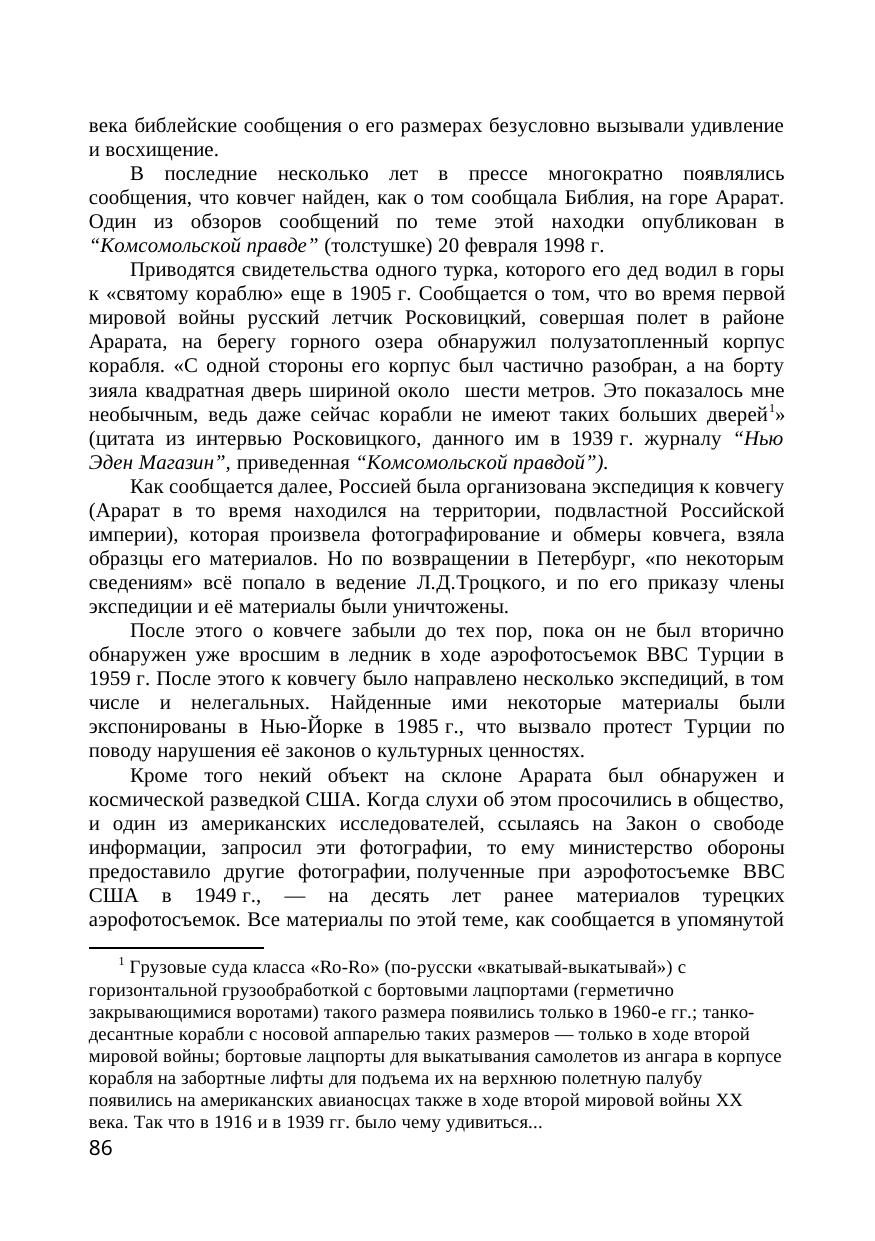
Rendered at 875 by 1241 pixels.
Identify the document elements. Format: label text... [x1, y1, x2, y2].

text Как сообщается далее, Россией была организована экспедиция к ковчегу (Арарат в то время находился на территории, подвластной Российской империи), которая произвела фотографирование и обмеры ковчега, взяла образцы его материалов. Но по возвращении в Петербург, «по некоторым сведениям» всё попало в ведение Л.Д.Троцкого, и по его приказу члены экспедиции и её материалы были уничтожены. [89, 474, 785, 618]
text В последние несколько лет в прессе многократно появлялись сообщения, что ковчег найден, как о том сообщала Библия, на горе Арарат. Один из обзоров сообщений по теме этой находки опубликован в “Комсомольской правде” (толстушке) 20 февраля 1998 г. [89, 161, 785, 257]
text Приводятся свидетельства одного турка, которого его дед водил в горы к «святому кораблю» еще в 1905 г. Сообщается о том, что во время первой мировой войны русский летчик Росковицкий, совершая полет в районе Арарата, на берегу горного озера обнаружил полузатопленный корпус корабля. «С одной стороны его корпус был частично разобран, а на борту зияла квадратная дверь шириной около шести метров. Это показалось мне необычным, ведь даже сейчас корабли не имеют таких больших дверей» (цитата из интервью Росковицкого, данного им в 1939 г. журналу “Нью Эден Магазин”, приведенная “Комсомольской правдой”). [89, 257, 785, 474]
text После этого о ковчеге забыли до тех пор, пока он не был вторично обнаружен уже вросшим в ледник в ходе аэрофотосъемок ВВС Турции в 1959 г. После этого к ковчегу было направлено несколько экспедиций, в том числе и нелегальных. Найденные ими некоторые материалы были экспонированы в Нью-Йорке в 1985 г., что вызвало протест Турции по поводу нарушения её законов о культурных ценностях. [89, 618, 785, 762]
text века библейские сообщения о его размерах безусловно вызывали удивление и восхищение. [89, 113, 785, 161]
text Грузовые суда класса «Ro-Ro» (по-русски «вкатывай-выкатывай») с горизонтальной грузообработкой с бортовыми лацпортами (герметично закрывающимися воротами) такого размера появились только в 1960‑е гг.; танко-десантные корабли с носовой аппарелью таких размеров — только в ходе второй мировой войны; бортовые лацпорты для выкатывания самолетов из ангара в корпусе корабля на забортные лифты для подъема их на верхнюю полетную палубу появились на американских авианосцах также в ходе второй мировой войны ХХ века. Так что в 1916 и в 1939 гг. было чему удивиться... [89, 954, 785, 1133]
text Кроме того некий объект на склоне Арарата был обнаружен и космической разведкой США. Когда слухи об этом просочились в общество, и один из американских исследователей, ссылаясь на Закон о свободе информации, запросил эти фотографии, то ему министерство обороны предоставило другие фотографии, полученные при аэрофотосъемке ВВС США в 1949 г., — на десять лет ранее материалов турецких аэрофотосъемок. Все материалы по этой теме, как сообщается в упомянутой [89, 762, 785, 931]
